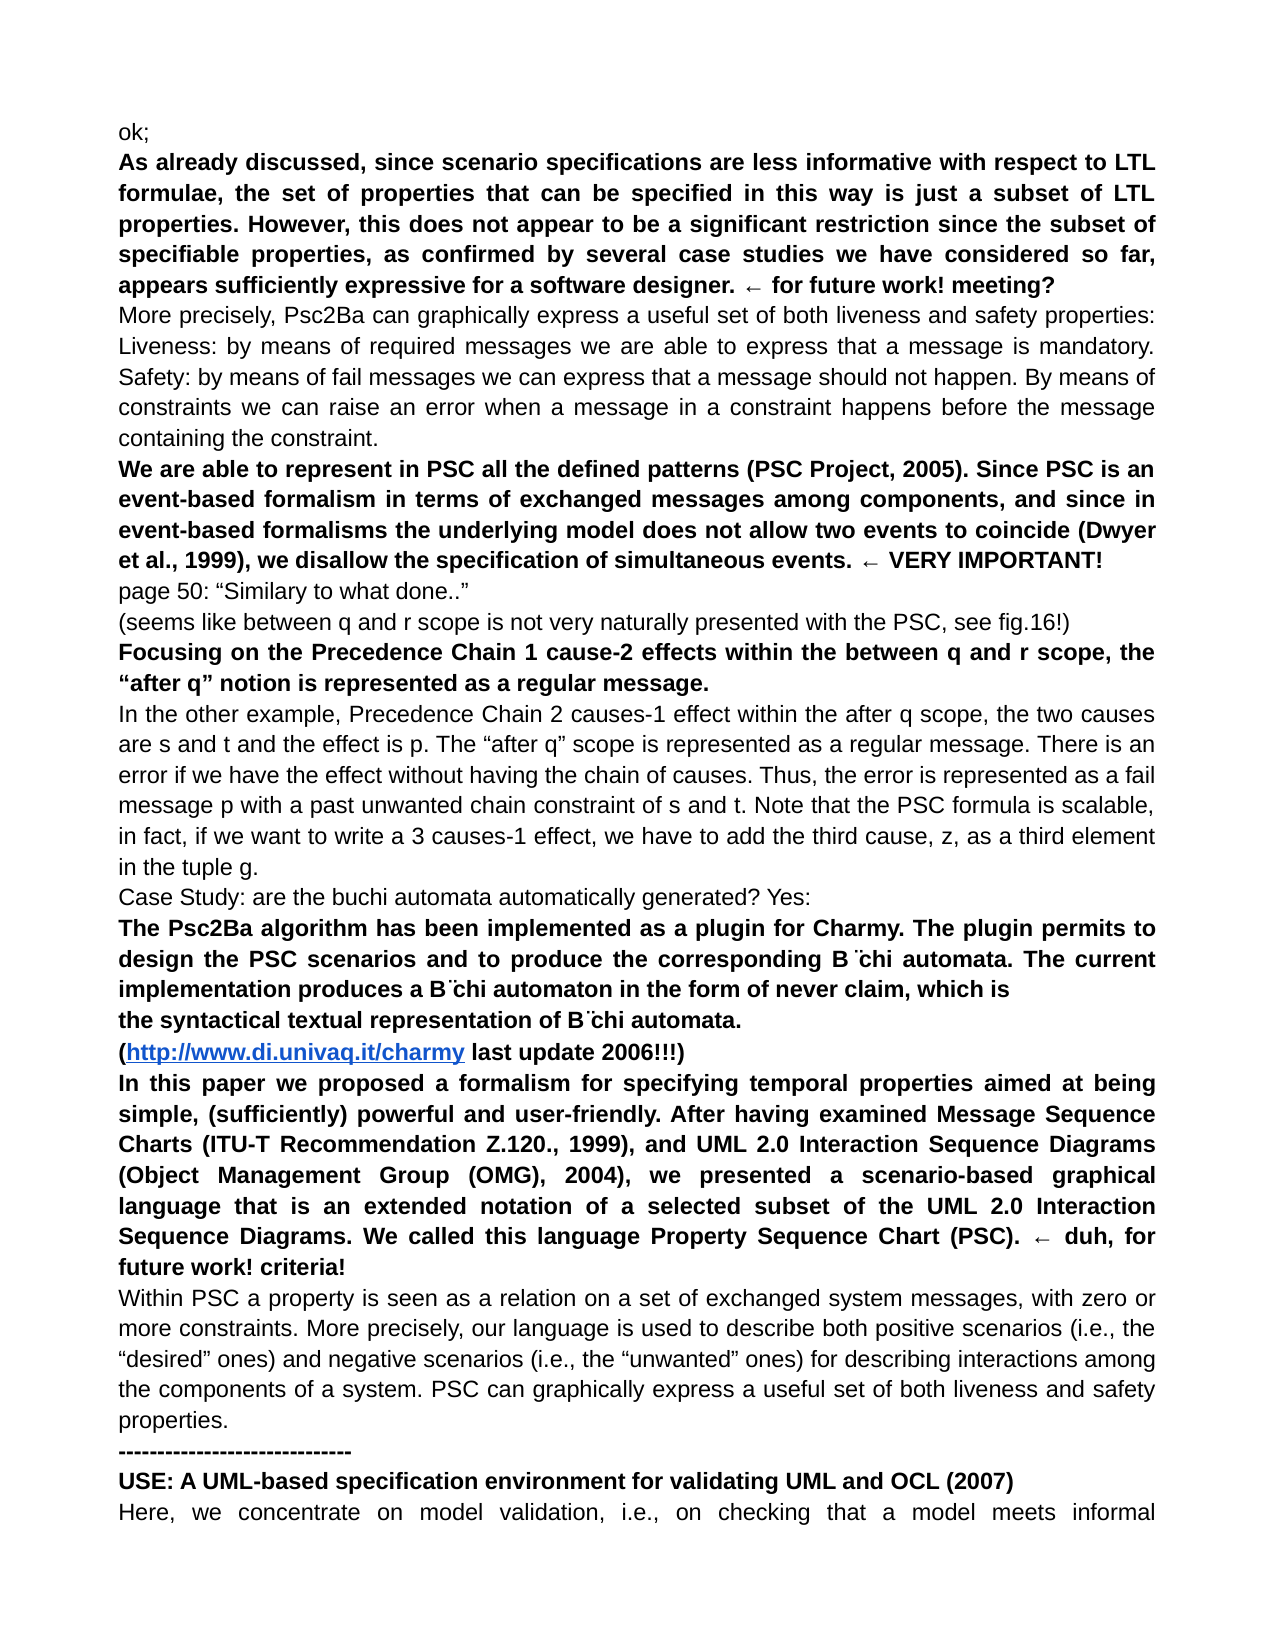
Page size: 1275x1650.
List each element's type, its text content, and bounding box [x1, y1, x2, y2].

text In this paper we proposed a formalism for specifying temporal properties aimed at being simple, (sufficiently) powerful and user-friendly. After having examined Message Sequence Charts (ITU-T Recommendation Z.120., 1999), and UML 2.0 Interaction Sequence Diagrams (Object Management Group (OMG), 2004), we presented a scenario-based graphical language that is an extended notation of a selected subset of the UML 2.0 Interaction Sequence Diagrams. We called this language Property Sequence Chart (PSC). ← duh, for future work! criteria! [118, 1069, 1157, 1280]
text Case Study: are the buchi automata automatically generated? Yes: [118, 884, 1157, 911]
text Here, we concentrate on model validation, i.e., on checking that a model meets informal [118, 1498, 1157, 1525]
text the syntactical textual representation of B ̈chi automata. [118, 1006, 1157, 1033]
text Focusing on the Precedence Chain 1 cause-2 effects within the between q and r scope, the “after q” notion is represented as a regular message. [118, 639, 1157, 696]
text (http://www.di.univaq.it/charmy last update 2006!!!) [118, 1037, 1157, 1066]
text page 50: “Similary to what done..” [118, 577, 1157, 604]
text ok; [118, 118, 1157, 145]
text As already discussed, since scenario specifications are less informative with respect to LTL formulae, the set of properties that can be specified in this way is just a subset of LTL properties. However, this does not appear to be a significant restriction since the subset of specifiable properties, as confirmed by several case studies we have considered so far, appears sufficiently expressive for a software designer. ← for future work! meeting? [118, 149, 1157, 298]
text USE: A UML-based specification environment for validating UML and OCL (2007) [118, 1468, 1157, 1494]
text Within PSC a property is seen as a relation on a set of exchanged system messages, with zero or more constraints. More precisely, our language is used to describe both positive scenarios (i.e., the “desired” ones) and negative scenarios (i.e., the “unwanted” ones) for describing interactions among the components of a system. PSC can graphically express a useful set of both liveness and safety properties. [118, 1284, 1157, 1433]
text More precisely, Psc2Ba can graphically express a useful set of both liveness and safety properties: Liveness: by means of required messages we are able to express that a message is mandatory. Safety: by means of fail messages we can express that a message should not happen. By means of constraints we can raise an error when a message in a constraint happens before the message containing the constraint. [118, 302, 1157, 451]
text In the other example, Precedence Chain 2 causes-1 effect within the after q scope, the two causes are s and t and the effect is p. The “after q” scope is represented as a regular message. There is an error if we have the effect without having the chain of causes. Thus, the error is represented as a fail message p with a past unwanted chain constraint of s and t. Note that the PSC formula is scalable, in fact, if we want to write a 3 causes-1 effect, we have to add the third cause, z, as a third element in the tuple g. [118, 700, 1157, 880]
text (seems like between q and r scope is not very naturally presented with the PSC, see fig.16!) [118, 608, 1157, 635]
text We are able to represent in PSC all the defined patterns (PSC Project, 2005). Since PSC is an event-based formalism in terms of exchanged messages among components, and since in event-based formalisms the underlying model does not allow two events to coincide (Dwyer et al., 1999), we disallow the specification of simultaneous events. ← VERY IMPORTANT! [118, 455, 1157, 574]
text The Psc2Ba algorithm has been implemented as a plugin for Charmy. The plugin permits to design the PSC scenarios and to produce the corresponding B ̈chi automata. The current implementation produces a B ̈chi automaton in the form of never claim, which is [118, 914, 1157, 1002]
text ------------------------------ [118, 1437, 1157, 1464]
